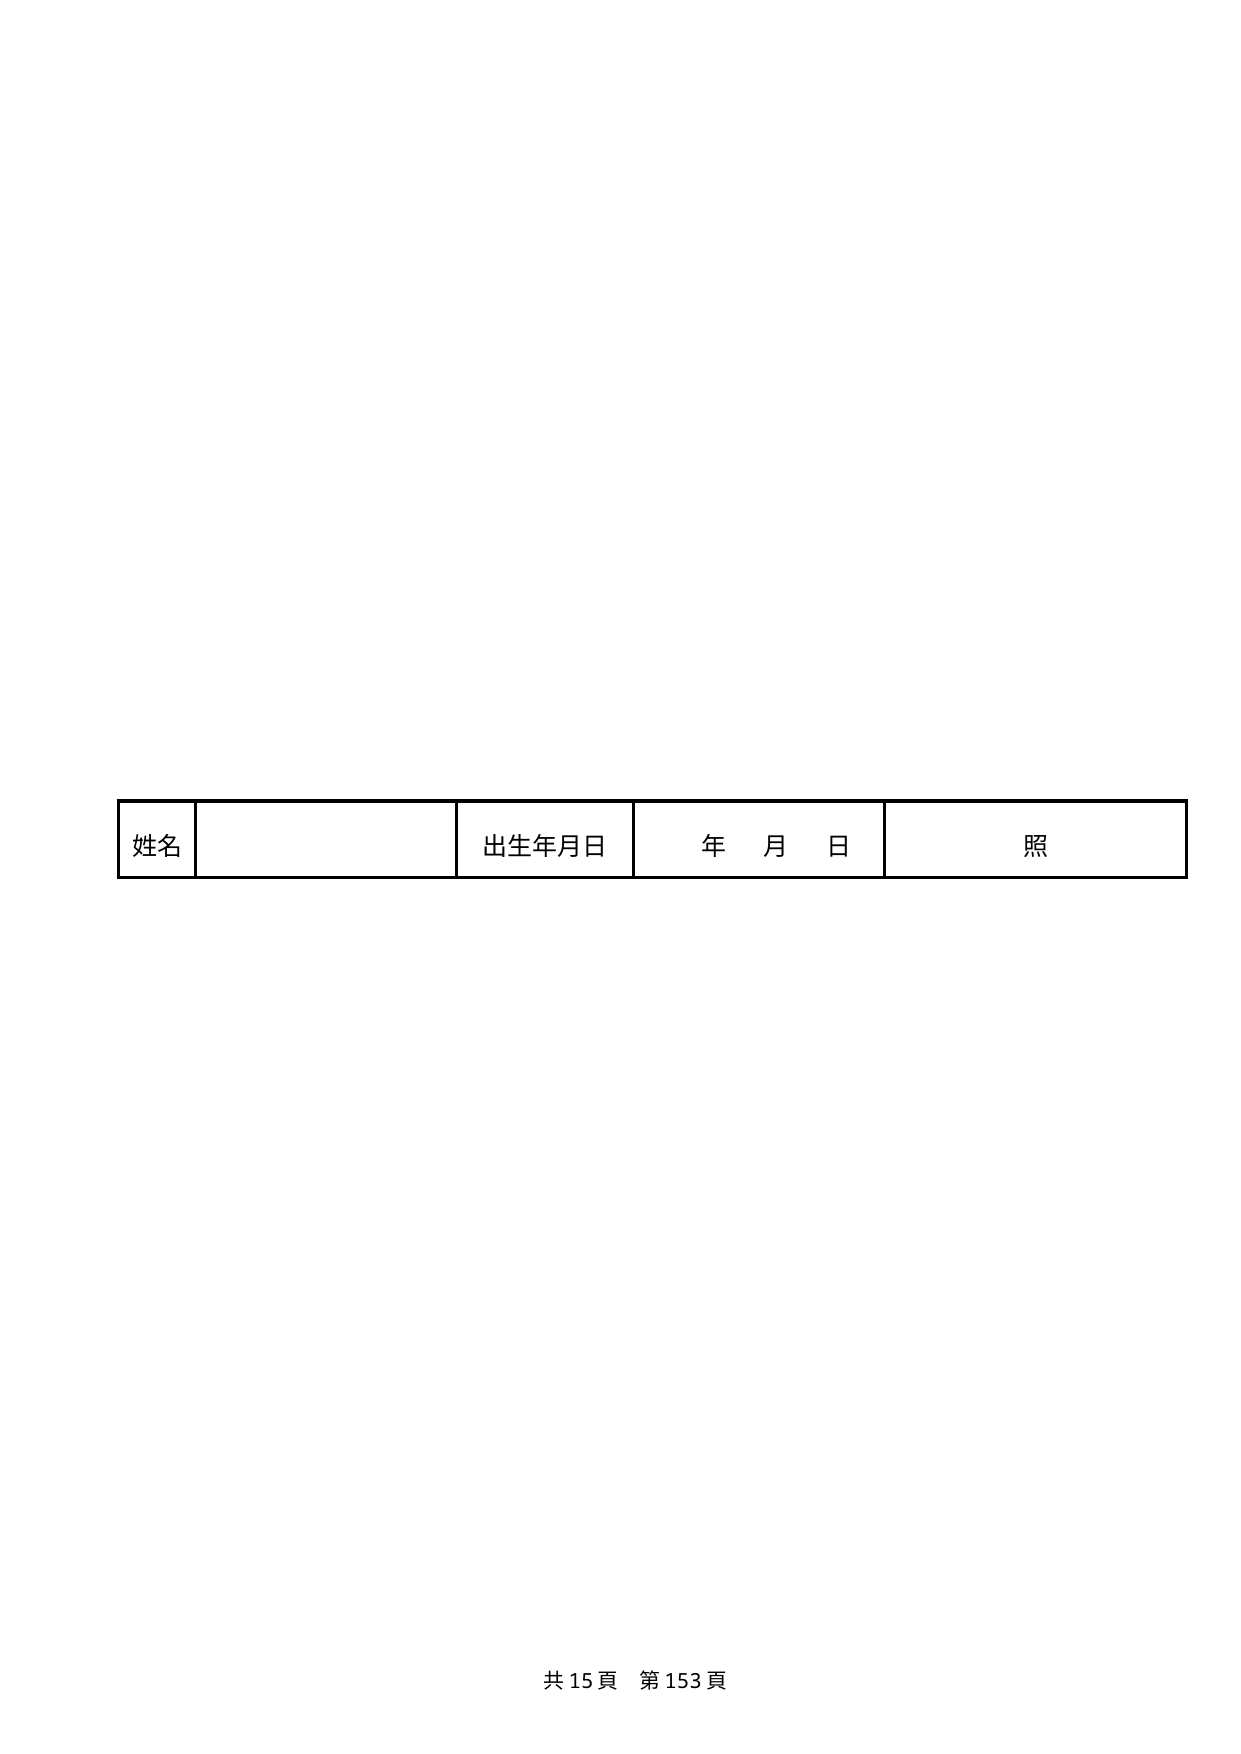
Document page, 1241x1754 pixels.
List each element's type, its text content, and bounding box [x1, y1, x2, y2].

table_header 年 月 日 [635, 803, 883, 876]
table_header 出生年月日 [458, 803, 632, 876]
table_header [197, 803, 455, 876]
table_header 姓名 [120, 803, 194, 876]
table_header 照 片 [886, 803, 1185, 876]
